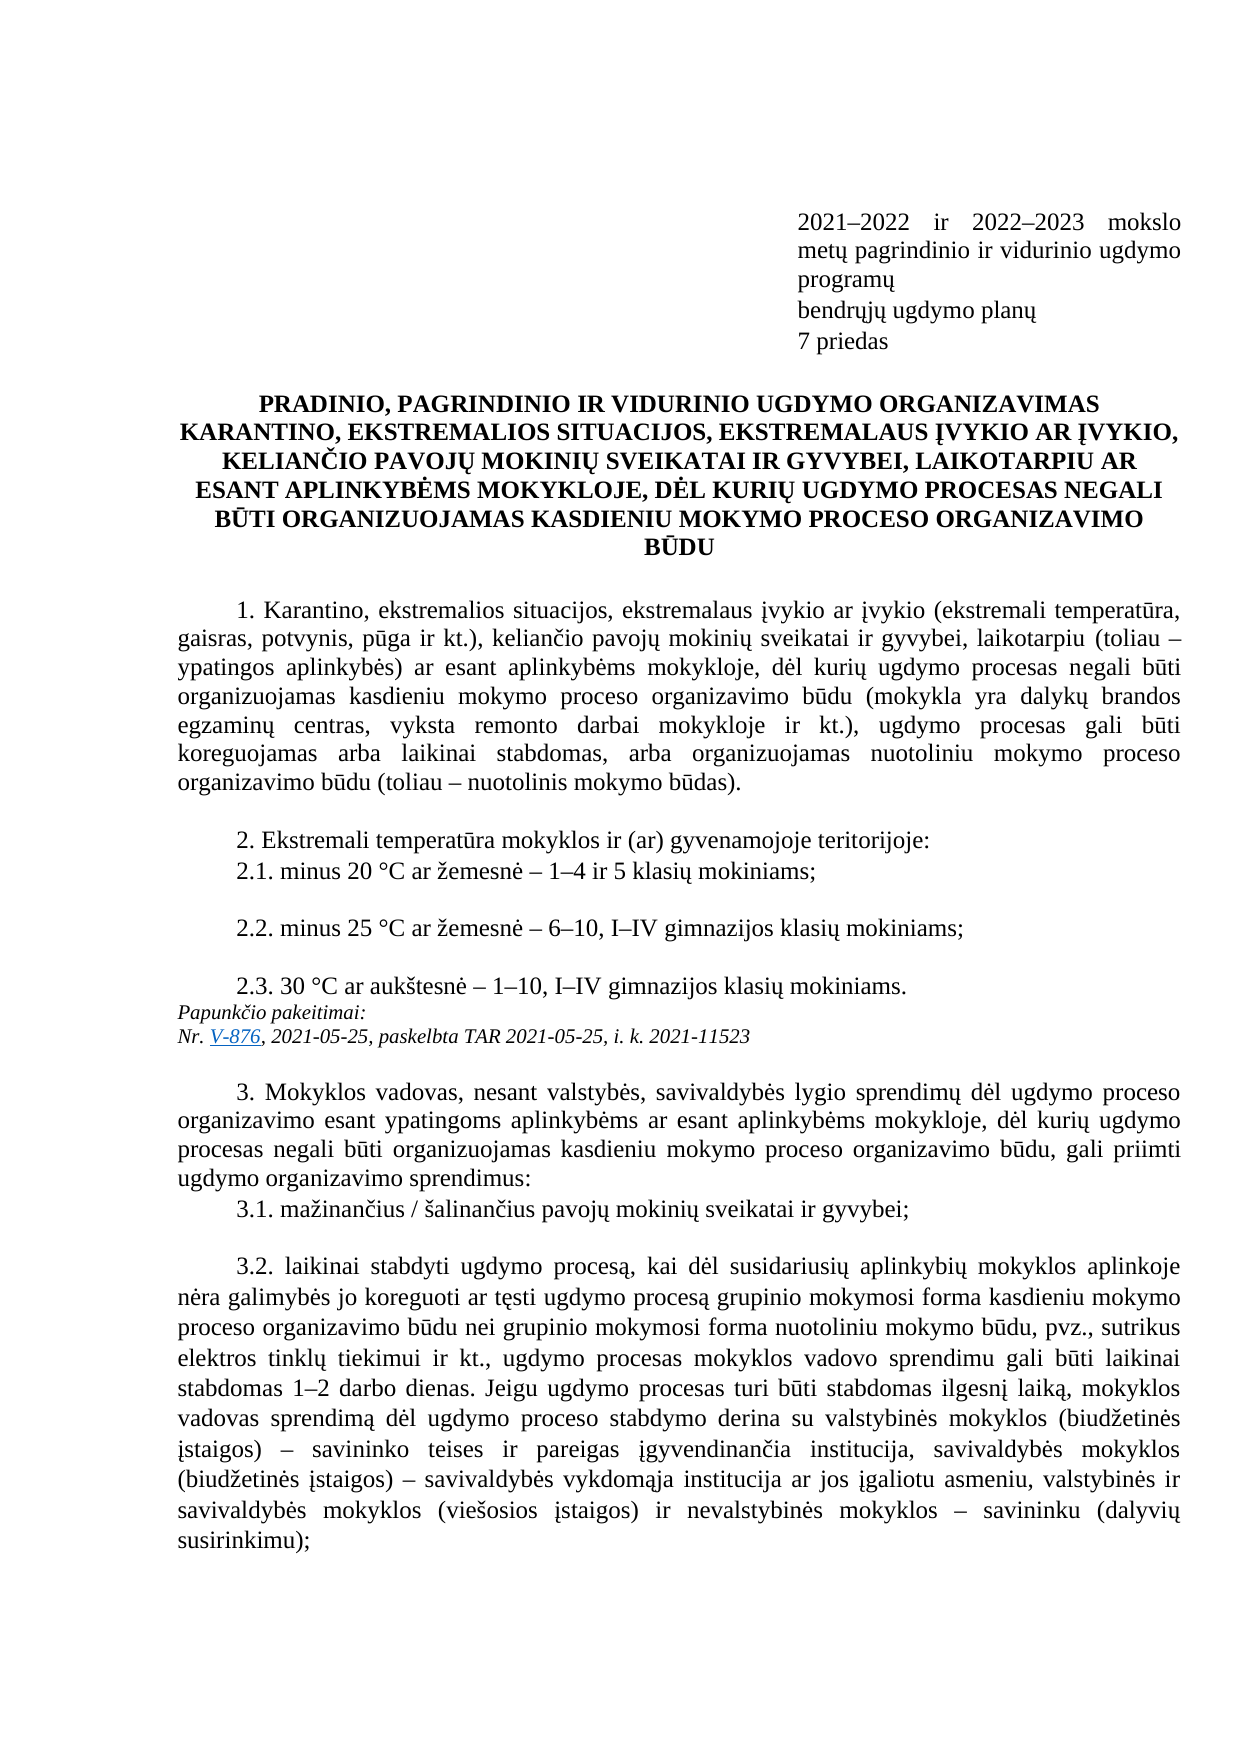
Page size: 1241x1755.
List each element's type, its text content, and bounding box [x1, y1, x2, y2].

text 3.1. mažinančius / šalinančius pavojų mokinių sveikatai ir gyvybei; [177, 1194, 1181, 1223]
text bendrųjų ugdymo planų [797, 295, 1181, 324]
text 2021–2022 ir 2022–2023 mokslo metų pagrindinio ir vidurinio ugdymo programų [797, 207, 1181, 293]
text 2.1. minus 20 °C ar žemesnė – 1–4 ir 5 klasių mokiniams; [177, 856, 1181, 885]
text 2.2. minus 25 °C ar žemesnė – 6–10, I–IV gimnazijos klasių mokiniams; [177, 913, 1181, 942]
text 3. Mokyklos vadovas, nesant valstybės, savivaldybės lygio sprendimų dėl ugdymo proceso organizavimo esant ypatingoms aplinkybėms ar esant aplinkybėms mokykloje, dėl kurių ugdymo procesas negali būti organizuojamas kasdieniu mokymo proceso organizavimo būdu, gali priimti ugdymo organizavimo sprendimus: [177, 1077, 1181, 1192]
text 3.2. laikinai stabdyti ugdymo procesą, kai dėl susidariusių aplinkybių mokyklos aplinkoje nėra galimybės jo koreguoti ar tęsti ugdymo procesą grupinio mokymosi forma kasdieniu mokymo proceso organizavimo būdu nei grupinio mokymosi forma nuotoliniu mokymo būdu, pvz., sutrikus elektros tinklų tiekimui ir kt., ugdymo procesas mokyklos vadovo sprendimu gali būti laikinai stabdomas 1–2 darbo dienas. Jeigu ugdymo procesas turi būti stabdomas ilgesnį laiką, mokyklos vadovas sprendimą dėl ugdymo proceso stabdymo derina su valstybinės mokyklos (biudžetinės įstaigos) – savininko teises ir pareigas įgyvendinančia institucija, savivaldybės mokyklos (biudžetinės įstaigos) – savivaldybės vykdomąja institucija ar jos įgaliotu asmeniu, valstybinės ir savivaldybės mokyklos (viešosios įstaigos) ir nevalstybinės mokyklos – savininku (dalyvių susirinkimu); [177, 1251, 1181, 1554]
text 2. Ekstremali temperatūra mokyklos ir (ar) gyvenamojoje teritorijoje: [177, 825, 1181, 853]
text 1. Karantino, ekstremalios situacijos, ekstremalaus įvykio ar įvykio (ekstremali temperatūra, gaisras, potvynis, pūga ir kt.), keliančio pavojų mokinių sveikatai ir gyvybei, laikotarpiu (toliau – ypatingos aplinkybės) ar esant aplinkybėms mokykloje, dėl kurių ugdymo procesas negali būti organizuojamas kasdieniu mokymo proceso organizavimo būdu (mokykla yra dalykų brandos egzaminų centras, vyksta remonto darbai mokykloje ir kt.), ugdymo procesas gali būti koreguojamas arba laikinai stabdomas, arba organizuojamas nuotoliniu mokymo proceso organizavimo būdu (toliau – nuotolinis mokymo būdas). [177, 595, 1181, 796]
text Nr. V-876, 2021-05-25, paskelbta TAR 2021-05-25, i. k. 2021-11523 [177, 1024, 1181, 1048]
text 2.3. 30 °C ar aukštesnė – 1–10, I–IV gimnazijos klasių mokiniams. [177, 971, 1181, 1000]
text Papunkčio pakeitimai: [177, 1000, 1181, 1024]
text 7 priedas [797, 326, 1181, 355]
text PRADINIO, PAGRINDINIO IR VIDURINIO UGDYMO ORGANIZAVIMAS KARANTINO, EKSTREMALIOS SITUACIJOS, EKSTREMALAUS ĮVYKIO AR ĮVYKIO, KELIANČIO PAVOJŲ MOKINIŲ SVEIKATAI IR GYVYBEI, LAIKOTARPIU AR ESANT APLINKYBĖMS MOKYKLOJE, DĖL KURIŲ UGDYMO PROCESAS NEGALI BŪTI ORGANIZUOJAMAS KASDIENIU MOKYMO PROCESO ORGANIZAVIMO BŪDU [177, 389, 1181, 561]
